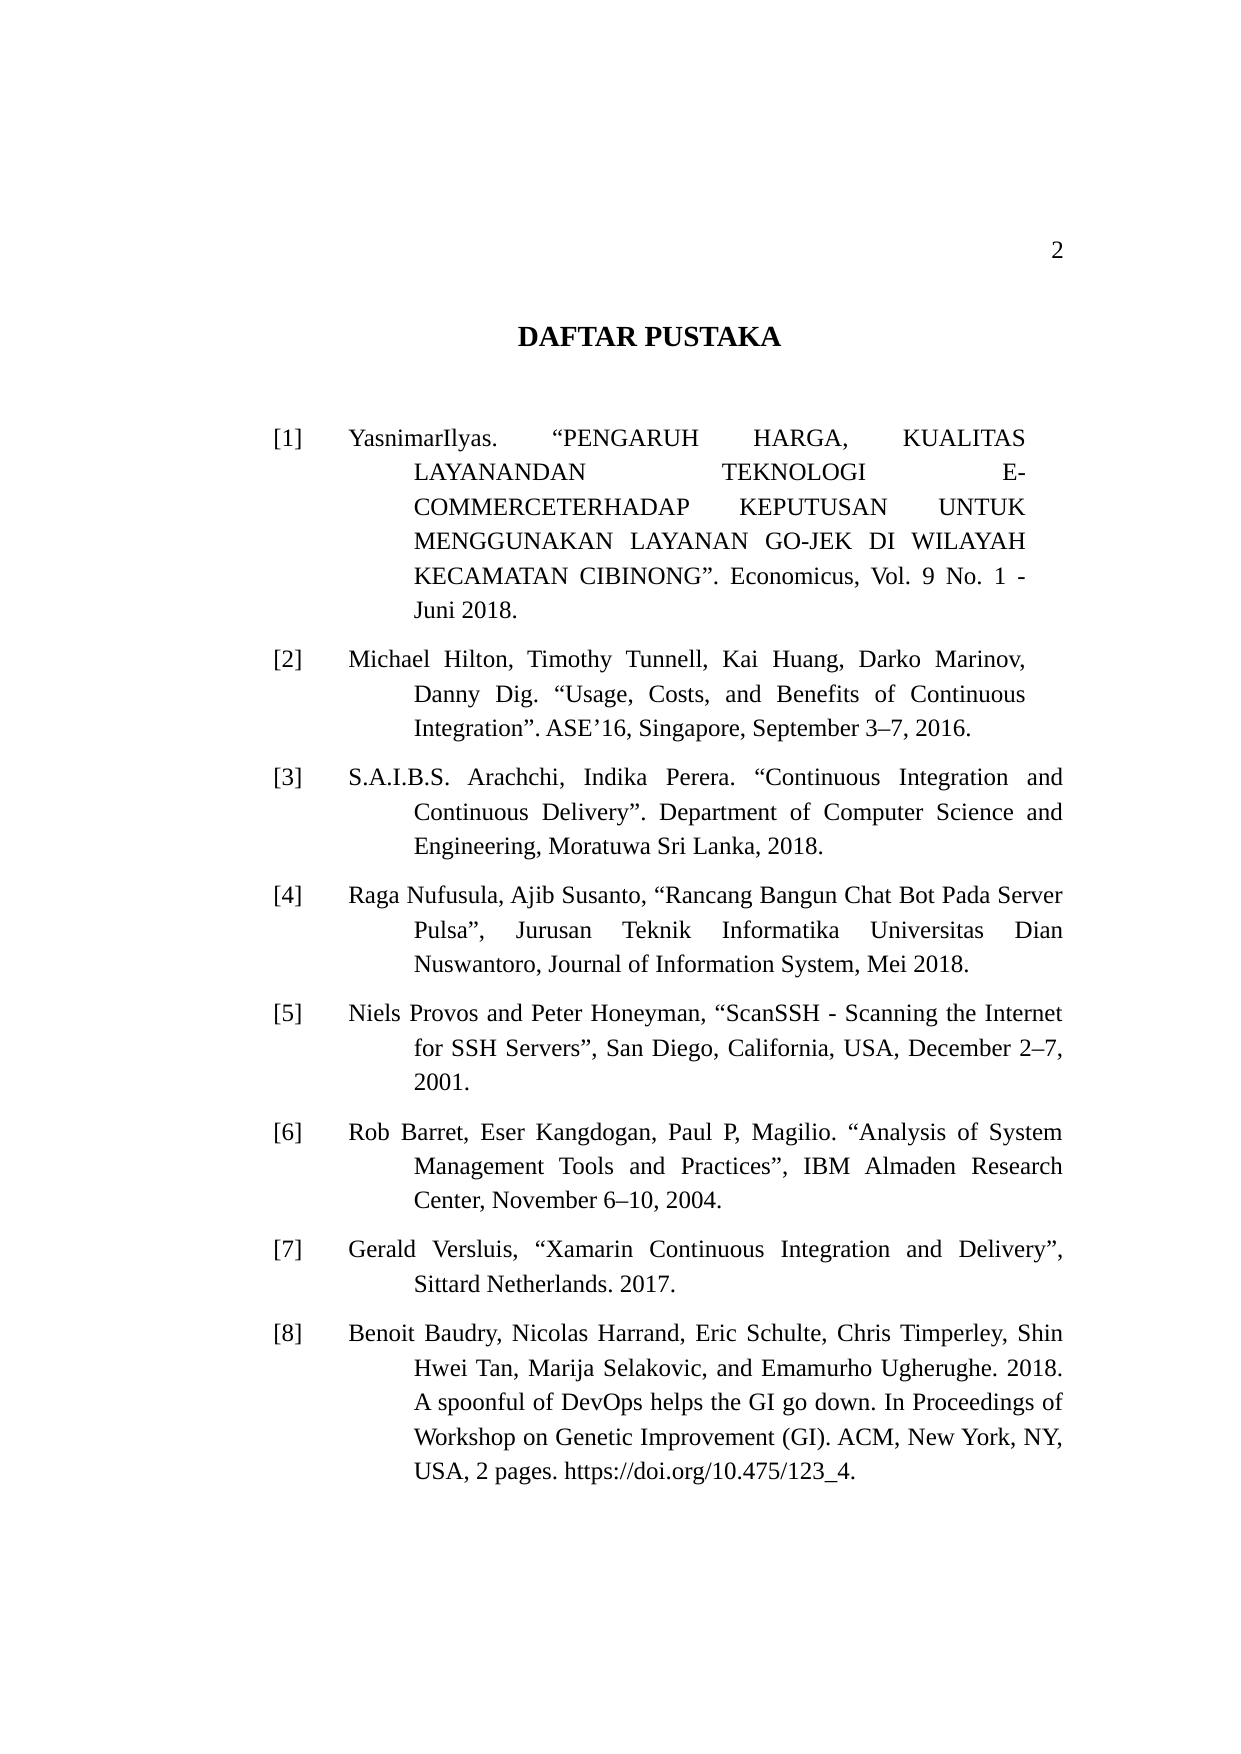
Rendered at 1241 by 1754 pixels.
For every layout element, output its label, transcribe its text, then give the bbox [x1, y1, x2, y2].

list Niels Provos and Peter Honeyman, “ScanSSH - Scanning the Internet for SSH Servers”, San Diego, California, USA, December 2–7, 2001. [273, 998, 1063, 1096]
list Michael Hilton, Timothy Tunnell, Kai Huang, Darko Marinov, Danny Dig. “Usage, Costs, and Benefits of Continuous Integration”. ASE’16, Singapore, September 3–7, 2016. [273, 644, 1026, 742]
list Rob Barret, Eser Kangdogan, Paul P, Magilio. “Analysis of System Management Tools and Practices”, IBM Almaden Research Center, November 6–10, 2004. [273, 1117, 1063, 1214]
list Benoit Baudry, Nicolas Harrand, Eric Schulte, Chris Timperley, Shin Hwei Tan, Marija Selakovic, and Emamurho Ugherughe. 2018. A spoonful of DevOps helps the GI go down. In Proceedings of Workshop on Genetic Improvement (GI). ACM, New York, NY, USA, 2 pages. https://doi.org/10.475/123_4. [273, 1318, 1063, 1485]
list S.A.I.B.S. Arachchi, Indika Perera. “Continuous Integration and Continuous Delivery”. Department of Computer Science and Engineering, Moratuwa Sri Lanka, 2018. [273, 762, 1063, 860]
list Gerald Versluis, “Xamarin Continuous Integration and Delivery”, Sittard Netherlands. 2017. [273, 1234, 1063, 1298]
list YasnimarIlyas. “PENGARUH HARGA, KUALITAS LAYANANDAN TEKNOLOGI E-COMMERCETERHADAP KEPUTUSAN UNTUK MENGGUNAKAN LAYANAN GO-JEK DI WILAYAH KECAMATAN CIBINONG”. Economicus, Vol. 9 No. 1 - Juni 2018. [273, 423, 1026, 624]
subtitle DAFTAR PUSTAKA [236, 319, 1063, 353]
list Raga Nufusula, Ajib Susanto, “Rancang Bangun Chat Bot Pada Server Pulsa”, Jurusan Teknik Informatika Universitas Dian Nuswantoro, Journal of Information System, Mei 2018. [273, 881, 1063, 978]
